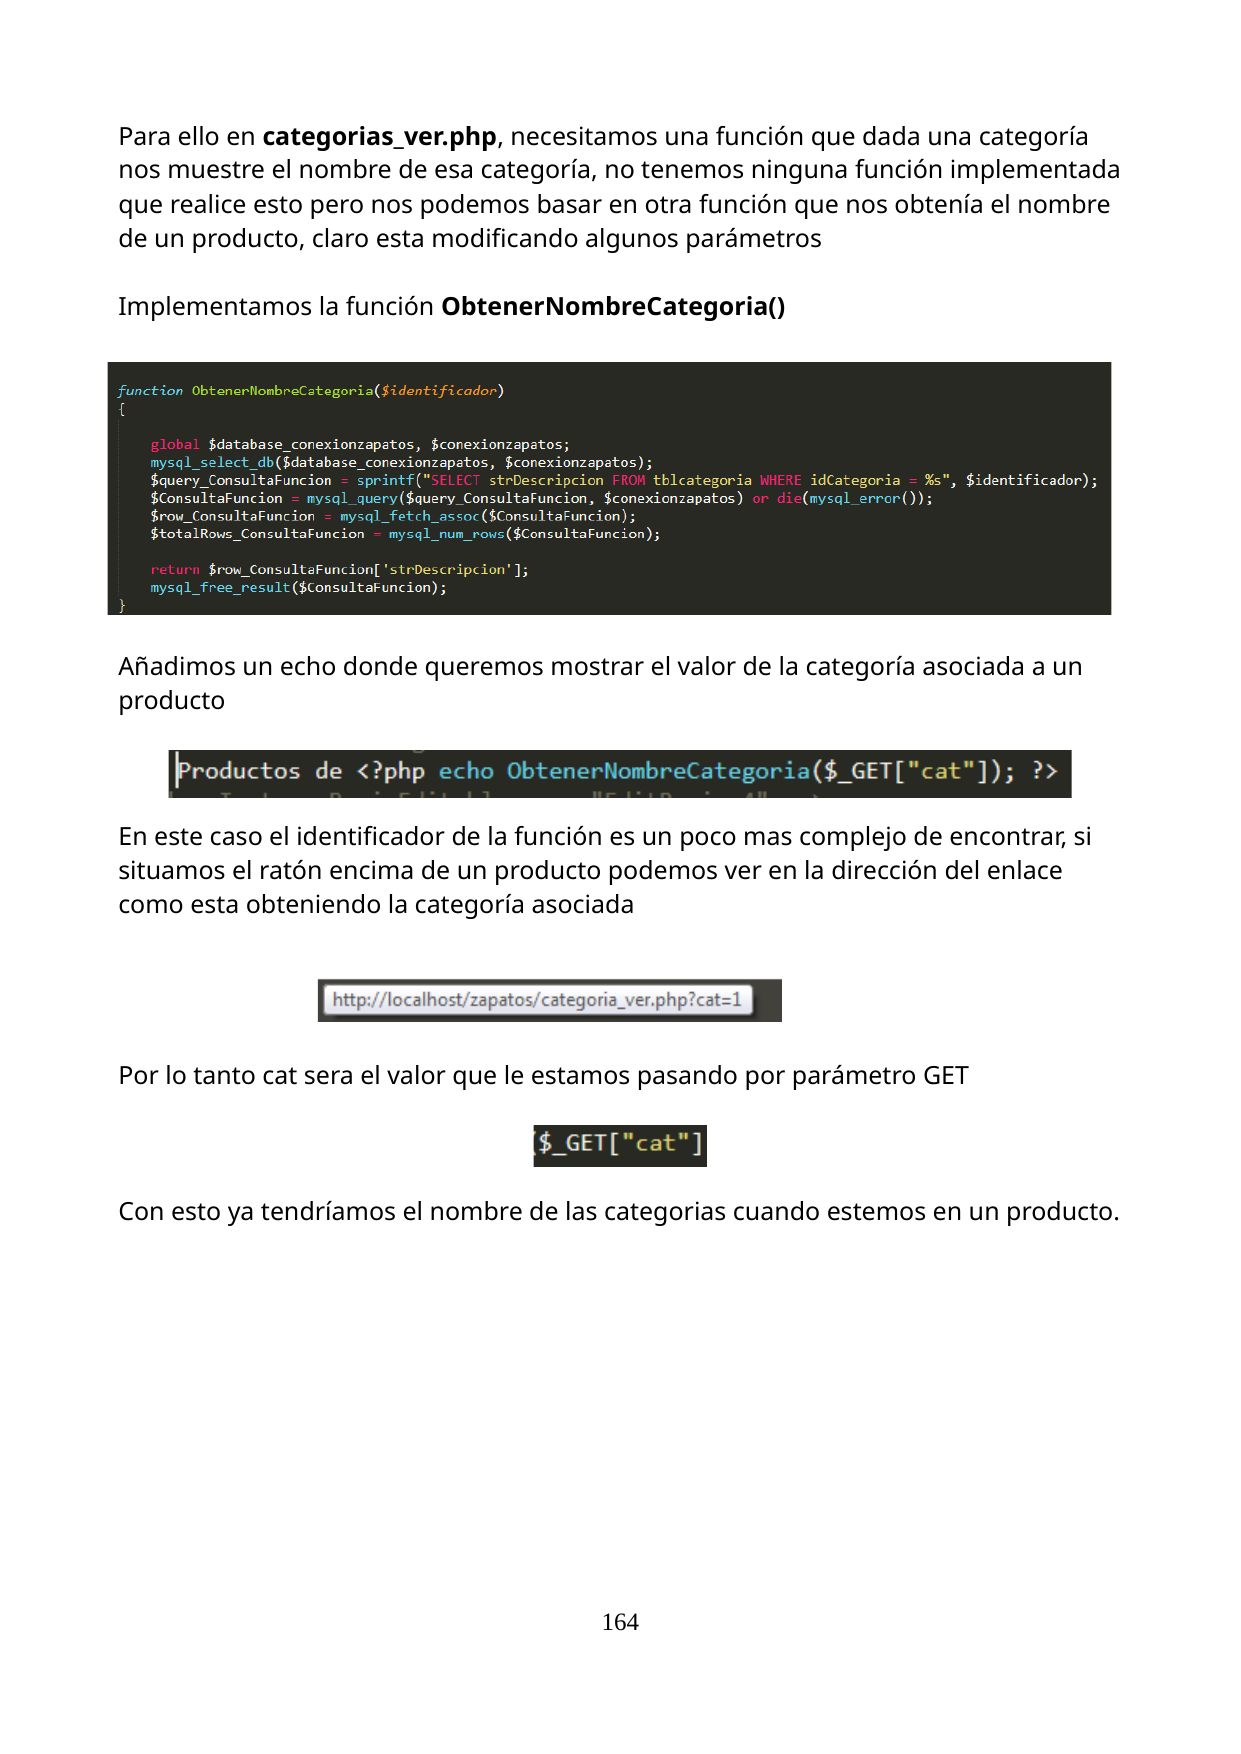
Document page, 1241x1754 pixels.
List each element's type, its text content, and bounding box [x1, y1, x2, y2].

text Implementamos la función ObtenerNombreCategoria() [118, 288, 1122, 322]
text Para ello en categorias_ver.php, necesitamos una función que dada una categoría nos muestre el nombre de esa categoría, no tenemos ninguna función implementada que realice esto pero nos podemos basar en otra función que nos obtenía el nombre de un producto, claro esta modificando algunos parámetros [118, 118, 1122, 254]
picture [107, 362, 1112, 615]
text Añadimos un echo donde queremos mostrar el valor de la categoría asociada a un producto [118, 649, 1122, 717]
text Por lo tanto cat sera el valor que le estamos pasando por parámetro GET [118, 1057, 1122, 1091]
text En este caso el identificador de la función es un poco mas complejo de encontrar, si situamos el ratón encima de un producto podemos ver en la dirección del enlace como esta obteniendo la categoría asociada [118, 819, 1122, 921]
picture [168, 750, 1072, 798]
picture [533, 1125, 707, 1167]
picture [317, 959, 782, 1022]
text Con esto ya tendríamos el nombre de las categorias cuando estemos en un producto. [118, 1194, 1122, 1228]
